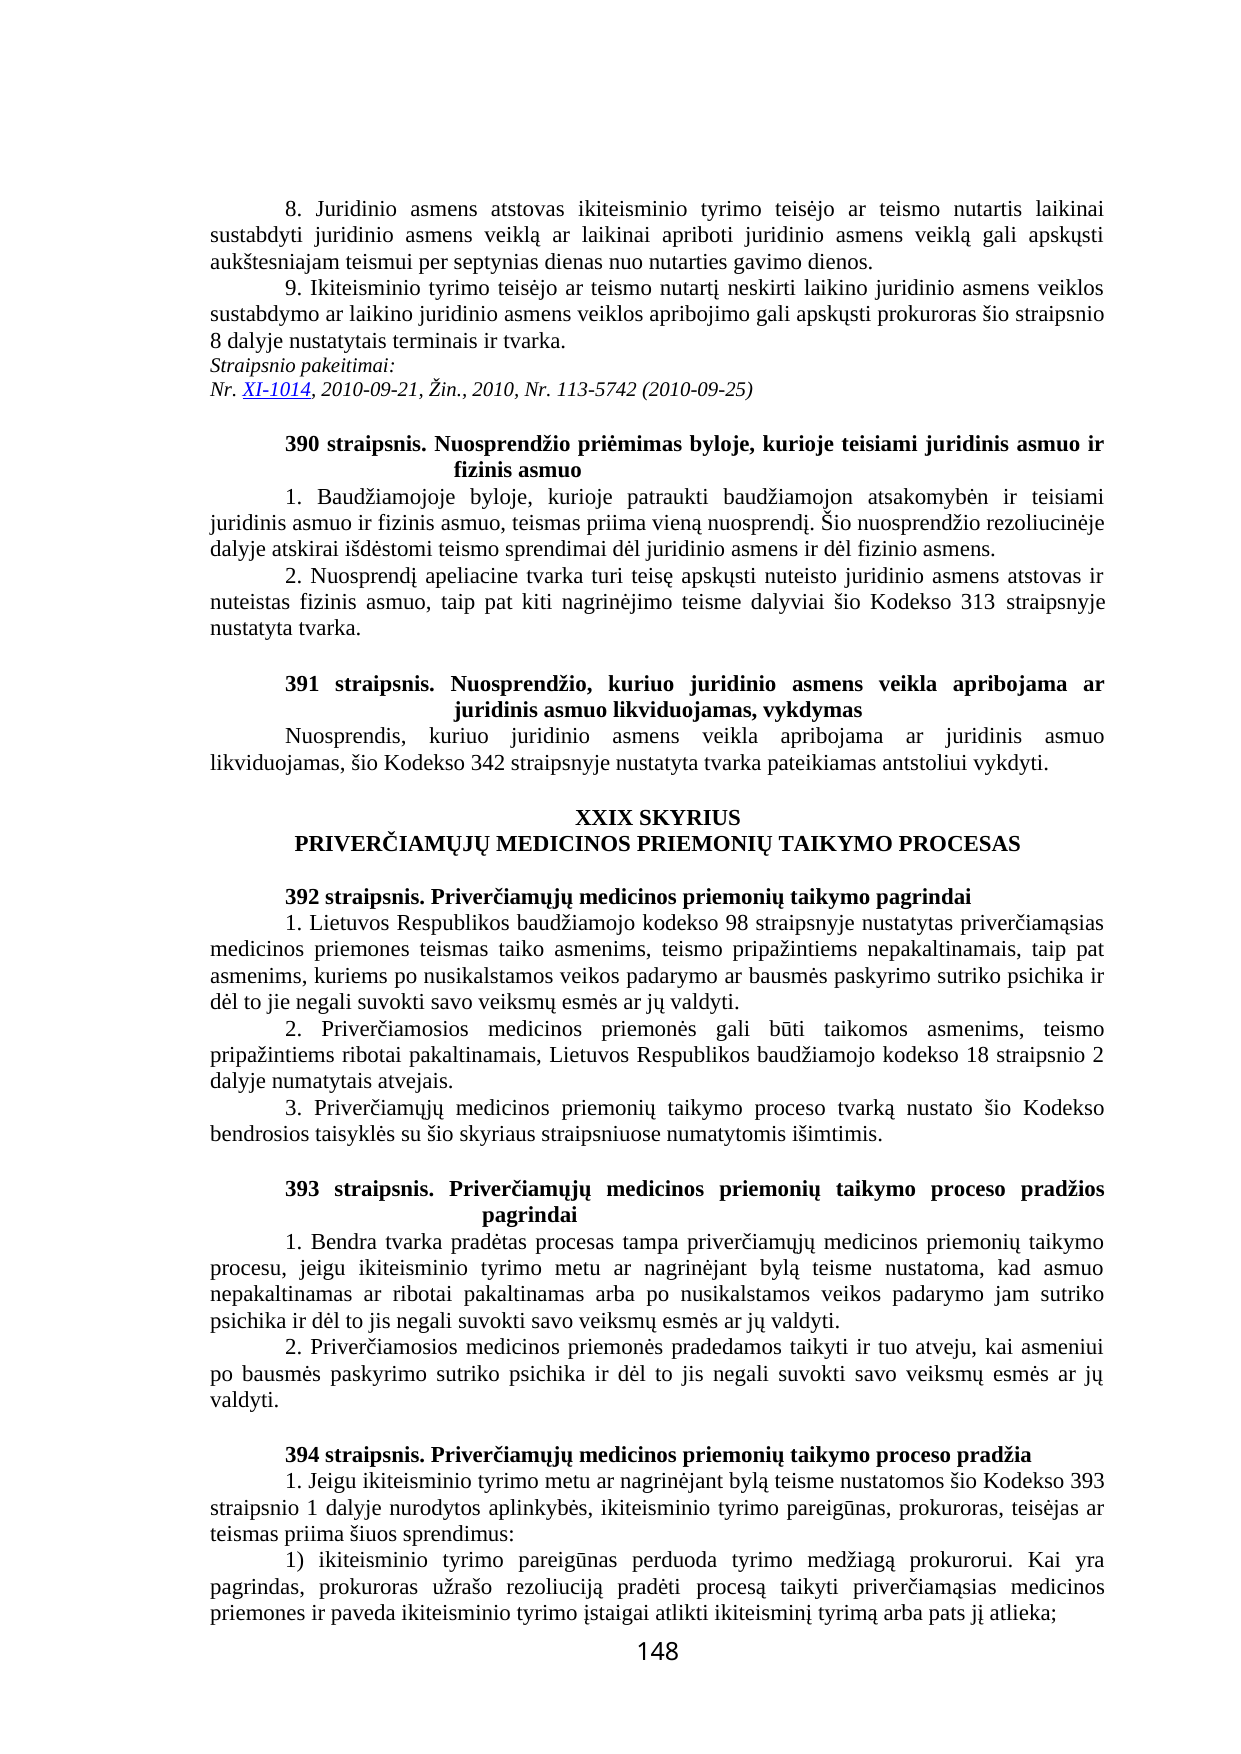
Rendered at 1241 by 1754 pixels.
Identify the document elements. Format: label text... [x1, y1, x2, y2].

text 3. Priverčiamųjų medicinos priemonių taikymo proceso tvarką nustato šio Kodekso bendrosios taisyklės su šio skyriaus straipsniuose numatytomis išimtimis. [210, 1094, 1106, 1146]
text 1. Lietuvos Respublikos baudžiamojo kodekso 98 straipsnyje nustatytas priverčiamąsias medicinos priemones teismas taiko asmenims, teismo pripažintiems nepakaltinamais, taip pat asmenims, kuriems po nusikalstamos veikos padarymo ar bausmės paskyrimo sutriko psichika ir dėl to jie negali suvokti savo veiksmų esmės ar jų valdyti. [210, 909, 1106, 1014]
text 8. Juridinio asmens atstovas ikiteisminio tyrimo teisėjo ar teismo nutartis laikinai sustabdyti juridinio asmens veiklą ar laikinai apriboti juridinio asmens veiklą gali apskųsti aukštesniajam teismui per septynias dienas nuo nutarties gavimo dienos. [210, 195, 1106, 274]
text 2. Priverčiamosios medicinos priemonės pradedamos taikyti ir tuo atveju, kai asmeniui po bausmės paskyrimo sutriko psichika ir dėl to jis negali suvokti savo veiksmų esmės ar jų valdyti. [210, 1333, 1106, 1412]
text XXIX skyrius [210, 804, 1106, 830]
text 394 straipsnis. Priverčiamųjų medicinos priemonių taikymo proceso pradžia [285, 1441, 1106, 1467]
text 9. Ikiteisminio tyrimo teisėjo ar teismo nutartį neskirti laikino juridinio asmens veiklos sustabdymo ar laikino juridinio asmens veiklos apribojimo gali apskųsti prokuroras šio straipsnio 8 dalyje nustatytais terminais ir tvarka. [210, 274, 1106, 353]
text 2. Priverčiamosios medicinos priemonės gali būti taikomos asmenims, teismo pripažintiems ribotai pakaltinamais, Lietuvos Respublikos baudžiamojo kodekso 18 straipsnio 2 dalyje numatytais atvejais. [210, 1014, 1106, 1094]
text 2. Nuosprendį apeliacine tvarka turi teisę apskųsti nuteisto juridinio asmens atstovas ir nuteistas fizinis asmuo, taip pat kiti nagrinėjimo teisme dalyviai šio Kodekso 313 straipsnyje nustatyta tvarka. [210, 562, 1106, 641]
text 1. Baudžiamojoje byloje, kurioje patraukti baudžiamojon atsakomybėn ir teisiami juridinis asmuo ir fizinis asmuo, teismas priima vieną nuosprendį. Šio nuosprendžio rezoliucinėje dalyje atskirai išdėstomi teismo sprendimai dėl juridinio asmens ir dėl fizinio asmens. [210, 483, 1106, 562]
text Nuosprendis, kuriuo juridinio asmens veikla apribojama ar juridinis asmuo likviduojamas, šio Kodekso 342 straipsnyje nustatyta tvarka pateikiamas antstoliui vykdyti. [210, 722, 1106, 775]
text 1) ikiteisminio tyrimo pareigūnas perduoda tyrimo medžiagą prokurorui. Kai yra pagrindas, prokuroras užrašo rezoliuciją pradėti procesą taikyti priverčiamąsias medicinos priemones ir paveda ikiteisminio tyrimo įstaigai atlikti ikiteisminį tyrimą arba pats jį atlieka; [210, 1546, 1106, 1626]
text 390 straipsnis. Nuosprendžio priėmimas byloje, kurioje teisiami juridinis asmuo ir fizinis asmuo [285, 430, 1106, 483]
text 1. Jeigu ikiteisminio tyrimo metu ar nagrinėjant bylą teisme nustatomos šio Kodekso 393 straipsnio 1 dalyje nurodytos aplinkybės, ikiteisminio tyrimo pareigūnas, prokuroras, teisėjas ar teismas priima šiuos sprendimus: [210, 1467, 1106, 1546]
text Straipsnio pakeitimai: [210, 353, 1106, 377]
text Priverčiamųjų medicinos priemonių taikymo procesas [210, 830, 1106, 856]
text 1. Bendra tvarka pradėtas procesas tampa priverčiamųjų medicinos priemonių taikymo procesu, jeigu ikiteisminio tyrimo metu ar nagrinėjant bylą teisme nustatoma, kad asmuo nepakaltinamas ar ribotai pakaltinamas arba po nusikalstamos veikos padarymo jam sutriko psichika ir dėl to jis negali suvokti savo veiksmų esmės ar jų valdyti. [210, 1228, 1106, 1333]
text Nr. XI-1014, 2010-09-21, Žin., 2010, Nr. 113-5742 (2010-09-25) [210, 377, 1106, 401]
text 391 straipsnis. Nuosprendžio, kuriuo juridinio asmens veikla apribojama ar juridinis asmuo likviduojamas, vykdymas [285, 669, 1106, 722]
text 393 straipsnis. Priverčiamųjų medicinos priemonių taikymo proceso pradžios pagrindai [285, 1175, 1106, 1228]
text 392 straipsnis. Priverčiamųjų medicinos priemonių taikymo pagrindai [285, 883, 1106, 909]
